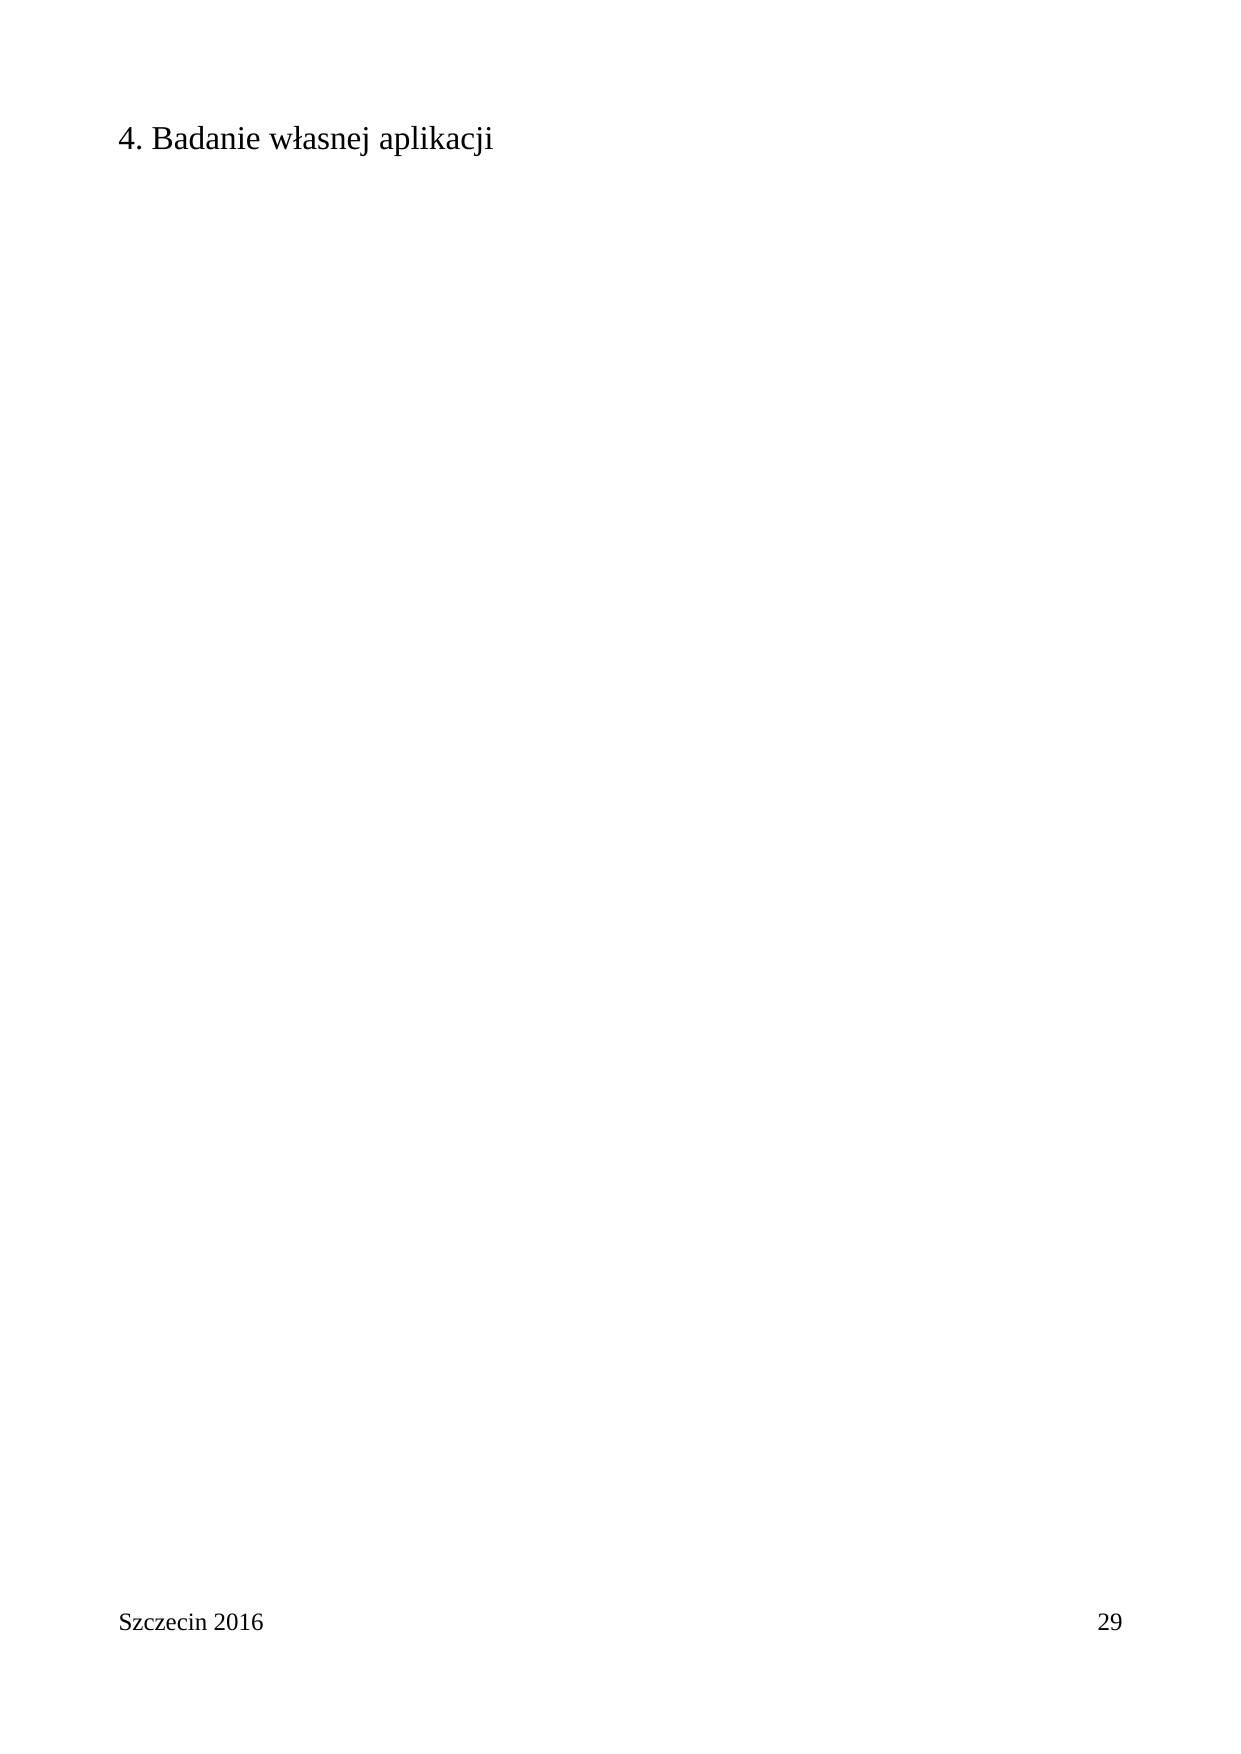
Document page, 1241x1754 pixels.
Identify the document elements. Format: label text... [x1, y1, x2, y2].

subtitle 4. Badanie własnej aplikacji [118, 118, 1122, 156]
